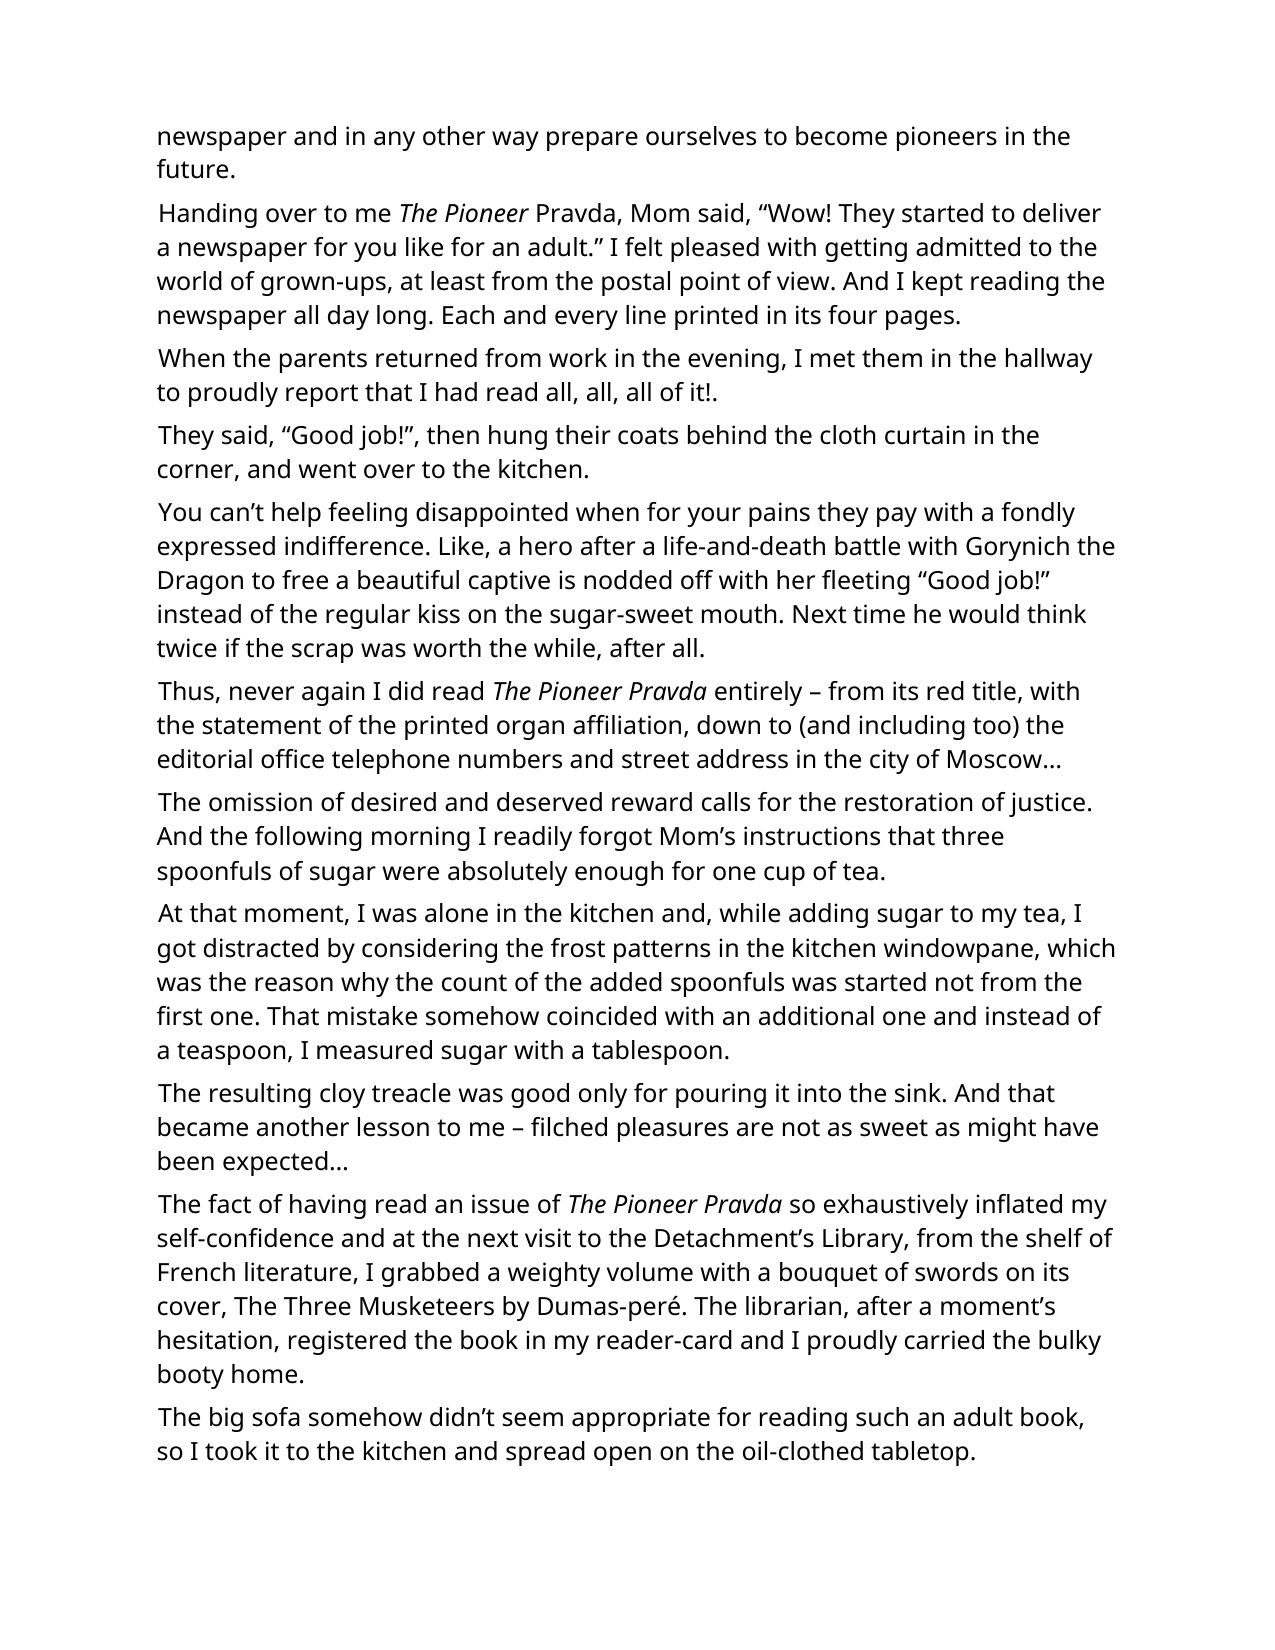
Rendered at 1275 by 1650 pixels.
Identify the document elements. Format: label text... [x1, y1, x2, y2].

text The omission of desired and deserved reward calls for the restoration of justice. And the following morning I readily forgot Mom’s instructions that three spoonfuls of sugar were absolutely enough for one cup of tea. [156, 785, 1118, 887]
text The resulting cloy treacle was good only for pouring it into the sink. And that became another lesson to me – filched pleasures are not as sweet as might have been expected… [156, 1075, 1118, 1178]
text Thus, never again I did read The Pioneer Pravda entirely – from its red title, with the statement of the printed organ affiliation, down to (and including too) the editorial office telephone numbers and street address in the city of Moscow… [156, 674, 1118, 776]
text They said, “Good job!”, then hung their coats behind the cloth curtain in the corner, and went over to the kitchen. [156, 417, 1118, 486]
text newspaper and in any other way prepare ourselves to become pioneers in the future. [156, 118, 1118, 186]
text Handing over to me The Pioneer Pravda, Mom said, “Wow! They started to deliver a newspaper for you like for an adult.” I felt pleased with getting admitted to the world of grown-ups, at least from the postal point of view. And I kept reading the newspaper all day long. Each and every line printed in its four pages. [156, 195, 1118, 331]
text You can’t help feeling disappointed when for your pains they pay with a fondly expressed indifference. Like, a hero after a life-and-death battle with Gorynich the Dragon to free a beautiful captive is nodded off with her fleeting “Good job!” instead of the regular kiss on the sugar-sweet mouth. Next time he would think twice if the scrap was worth the while, after all. [156, 494, 1118, 665]
text The big sofa somehow didn’t seem appropriate for reading such an adult book, so I took it to the kitchen and spread open on the oil-clothed tabletop. [156, 1400, 1118, 1468]
text When the parents returned from work in the evening, I met them in the hallway to proudly report that I had read all, all, all of it!. [156, 340, 1118, 408]
text The fact of having read an issue of The Pioneer Pravda so exhaustively inflated my self-confidence and at the next visit to the Detachment’s Library, from the shelf of French literature, I grabbed a weighty volume with a bouquet of swords on its cover, The Three Musketeers by Dumas-peré. The librarian, after a moment’s hesitation, registered the book in my reader-card and I proudly carried the bulky booty home. [156, 1187, 1118, 1391]
text At that moment, I was alone in the kitchen and, while adding sugar to my tea, I got distracted by considering the frost patterns in the kitchen windowpane, which was the reason why the count of the added spoonfuls was started not from the first one. That mistake somehow coincided with an additional one and instead of a teaspoon, I measured sugar with a tablespoon. [156, 896, 1118, 1066]
